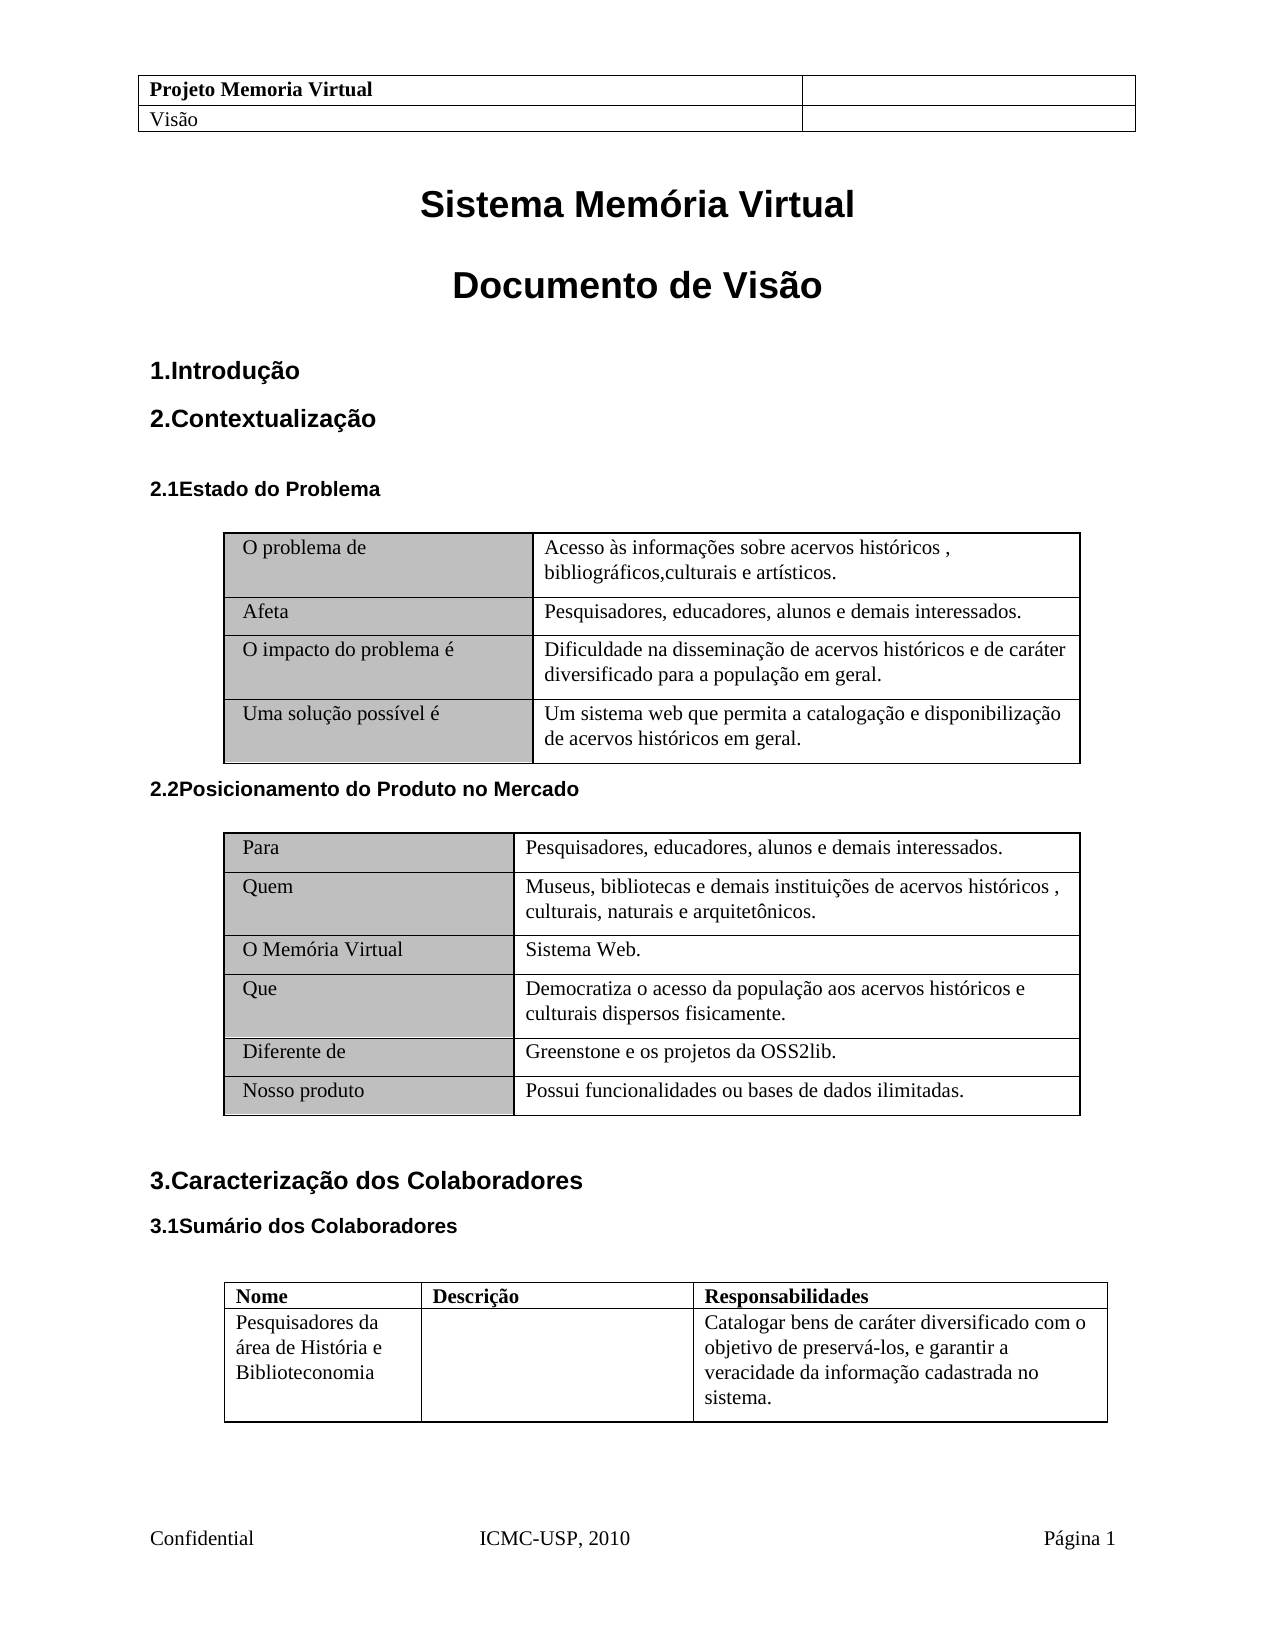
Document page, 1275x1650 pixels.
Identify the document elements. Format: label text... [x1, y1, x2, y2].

table_header Descrição [422, 1283, 693, 1308]
table_cell Greenstone e os projetos da OSS2lib. [515, 1039, 1079, 1076]
table_header Pesquisadores, educadores, alunos e demais interessados. [515, 834, 1079, 872]
table_cell Pesquisadores, educadores, alunos e demais interessados. [534, 598, 1079, 635]
table_cell Um sistema web que permita a catalogação e disponibilização de acervos históricos em geral. [534, 700, 1079, 762]
table_cell O Memória Virtual [225, 936, 513, 974]
subtitle Introdução [150, 356, 1125, 385]
table_header Responsabilidades [694, 1283, 1107, 1308]
table_cell Nosso produto [225, 1077, 513, 1114]
subtitle Estado do Problema [150, 476, 1125, 501]
subtitle Sumário dos Colaboradores [150, 1213, 1125, 1238]
table_cell Possui funcionalidades ou bases de dados ilimitadas. [515, 1077, 1079, 1114]
table_cell Uma solução possível é [225, 700, 532, 762]
subtitle Caracterização dos Colaboradores [150, 1166, 1125, 1194]
title Documento de Visão [150, 263, 1125, 306]
subtitle Contextualização [150, 403, 1125, 432]
table_cell O impacto do problema é [225, 636, 532, 699]
table_header O problema de [225, 534, 532, 597]
table_cell Museus, bibliotecas e demais instituições de acervos históricos , culturais, naturais e arquitetônicos. [515, 873, 1079, 935]
table_header Acesso às informações sobre acervos históricos , bibliográficos,culturais e artísticos. [534, 534, 1079, 597]
title Sistema Memória Virtual [150, 182, 1125, 225]
subtitle Posicionamento do Produto no Mercado [150, 776, 1125, 801]
table_cell Democratiza o acesso da população aos acervos históricos e culturais dispersos fisicamente. [515, 975, 1079, 1037]
table_cell [422, 1309, 693, 1421]
table_header Nome [225, 1283, 421, 1308]
table_cell Afeta [225, 598, 532, 635]
table_cell Que [225, 975, 513, 1037]
table_cell Sistema Web. [515, 936, 1079, 974]
table_cell Quem [225, 873, 513, 935]
table_header Para [225, 834, 513, 872]
table_cell Dificuldade na disseminação de acervos históricos e de caráter diversificado para a população em geral. [534, 636, 1079, 699]
table_cell Diferente de [225, 1039, 513, 1076]
table_cell Catalogar bens de caráter diversificado com o objetivo de preservá-los, e garantir a veracidade da informação cadastrada no sistema. [694, 1309, 1107, 1421]
table_cell Pesquisadores da área de História e Biblioteconomia [225, 1309, 421, 1421]
